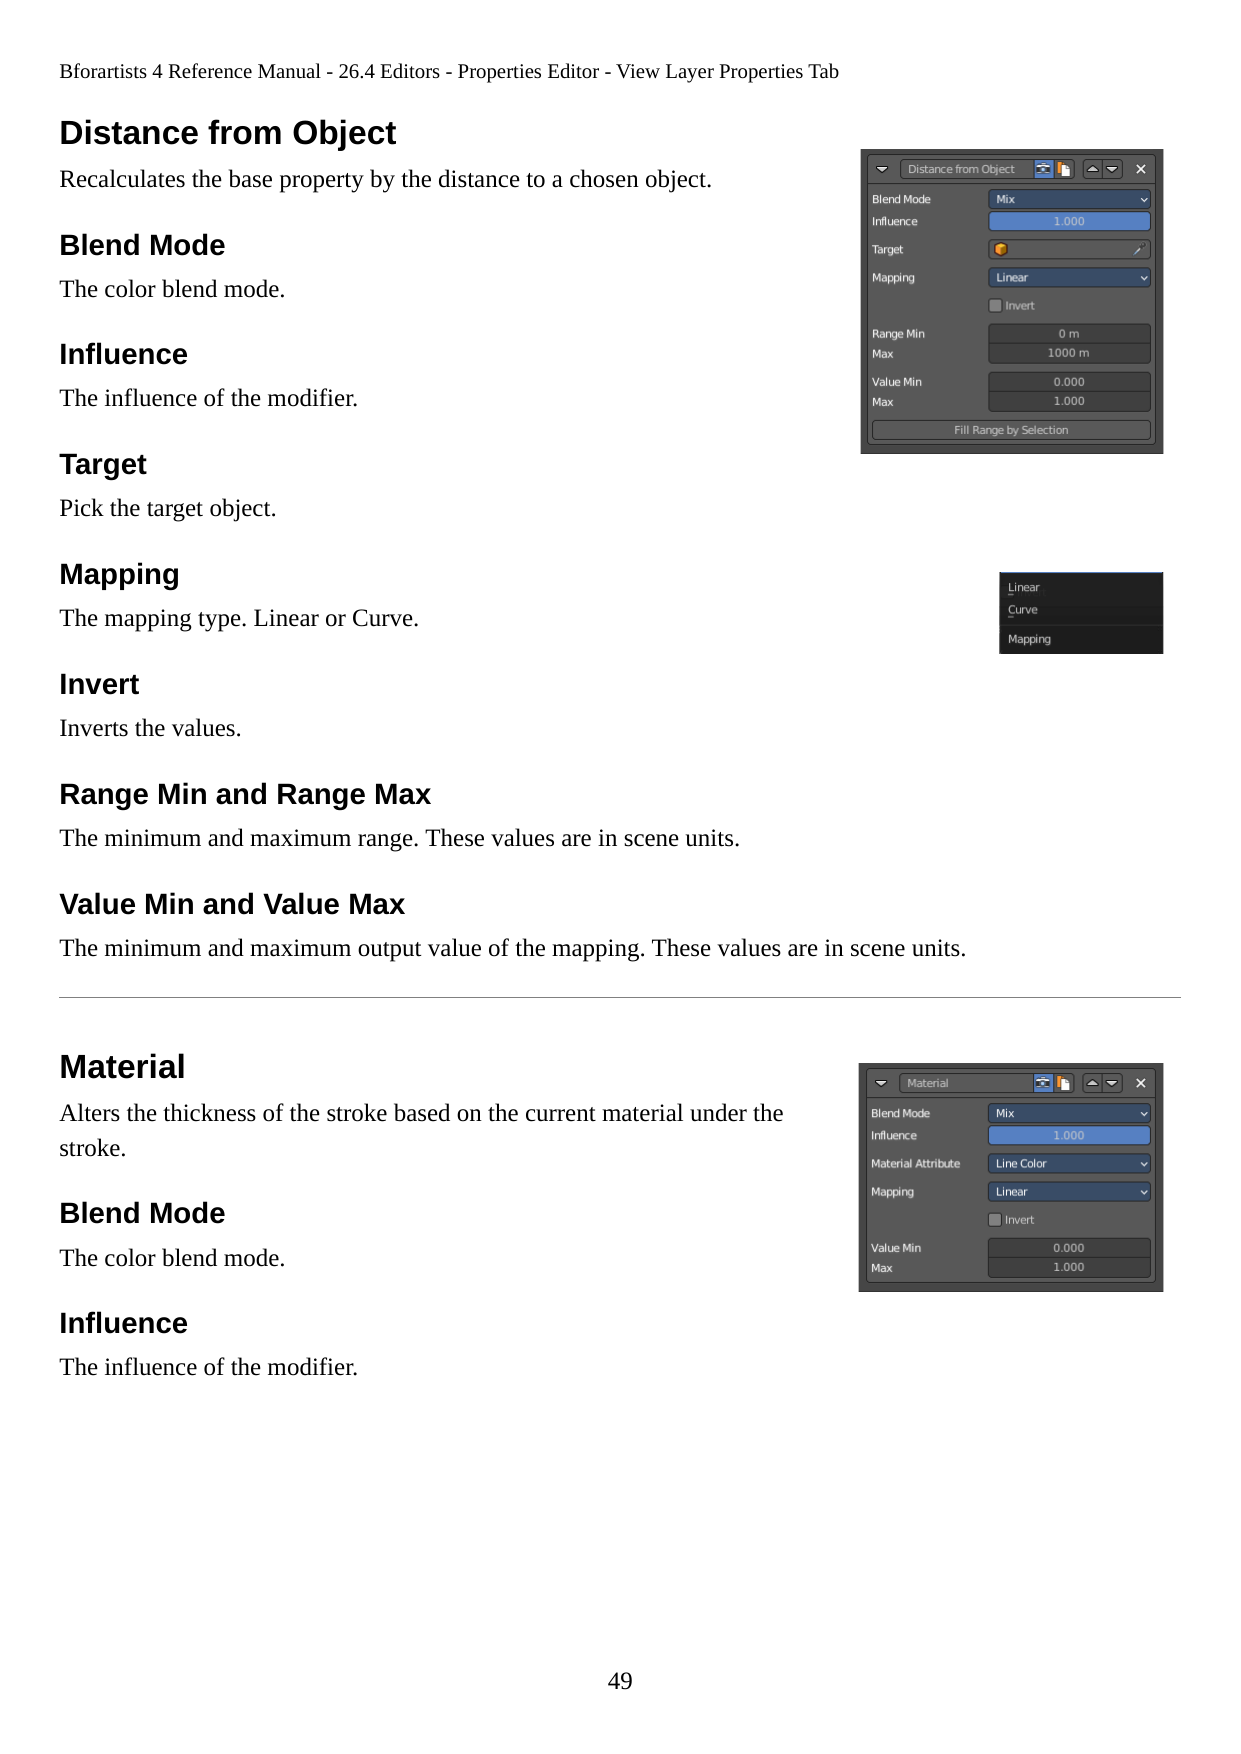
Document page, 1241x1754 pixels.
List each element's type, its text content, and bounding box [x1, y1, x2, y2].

subtitle [1164, 1196, 1181, 1230]
text Alters the thickness of the stroke based on the current material under the stroke. [59, 1098, 858, 1161]
text Inverts the values. [59, 713, 1181, 742]
text The influence of the modifier. [59, 1352, 1181, 1381]
subtitle Blend Mode [59, 227, 860, 261]
subtitle Mapping [59, 557, 1181, 591]
text The minimum and maximum output value of the mapping. These values are in scene units. [59, 933, 1181, 962]
subtitle Range Min and Range Max [59, 777, 1181, 811]
subtitle Material [59, 1047, 1181, 1086]
text The color blend mode. [59, 274, 860, 302]
picture [999, 572, 1164, 654]
text The influence of the modifier. [59, 383, 860, 412]
text [1164, 274, 1181, 302]
text The mapping type. Linear or Curve. [59, 603, 999, 632]
subtitle [1164, 227, 1181, 261]
subtitle Target [59, 447, 1181, 481]
subtitle Value Min and Value Max [59, 887, 1181, 921]
subtitle Influence [59, 1306, 1181, 1340]
subtitle Influence [59, 337, 860, 371]
picture [858, 1063, 1164, 1292]
subtitle Blend Mode [59, 1196, 858, 1230]
subtitle [1164, 337, 1181, 371]
subtitle Distance from Object [59, 113, 1181, 151]
text [1164, 1243, 1181, 1271]
text The color blend mode. [59, 1243, 858, 1271]
picture [860, 149, 1164, 454]
text Recalculates the base property by the distance to a chosen object. [59, 164, 860, 192]
text The minimum and maximum range. These values are in scene units. [59, 823, 1181, 852]
text Pick the target object. [59, 493, 1181, 522]
subtitle Invert [59, 667, 1181, 701]
